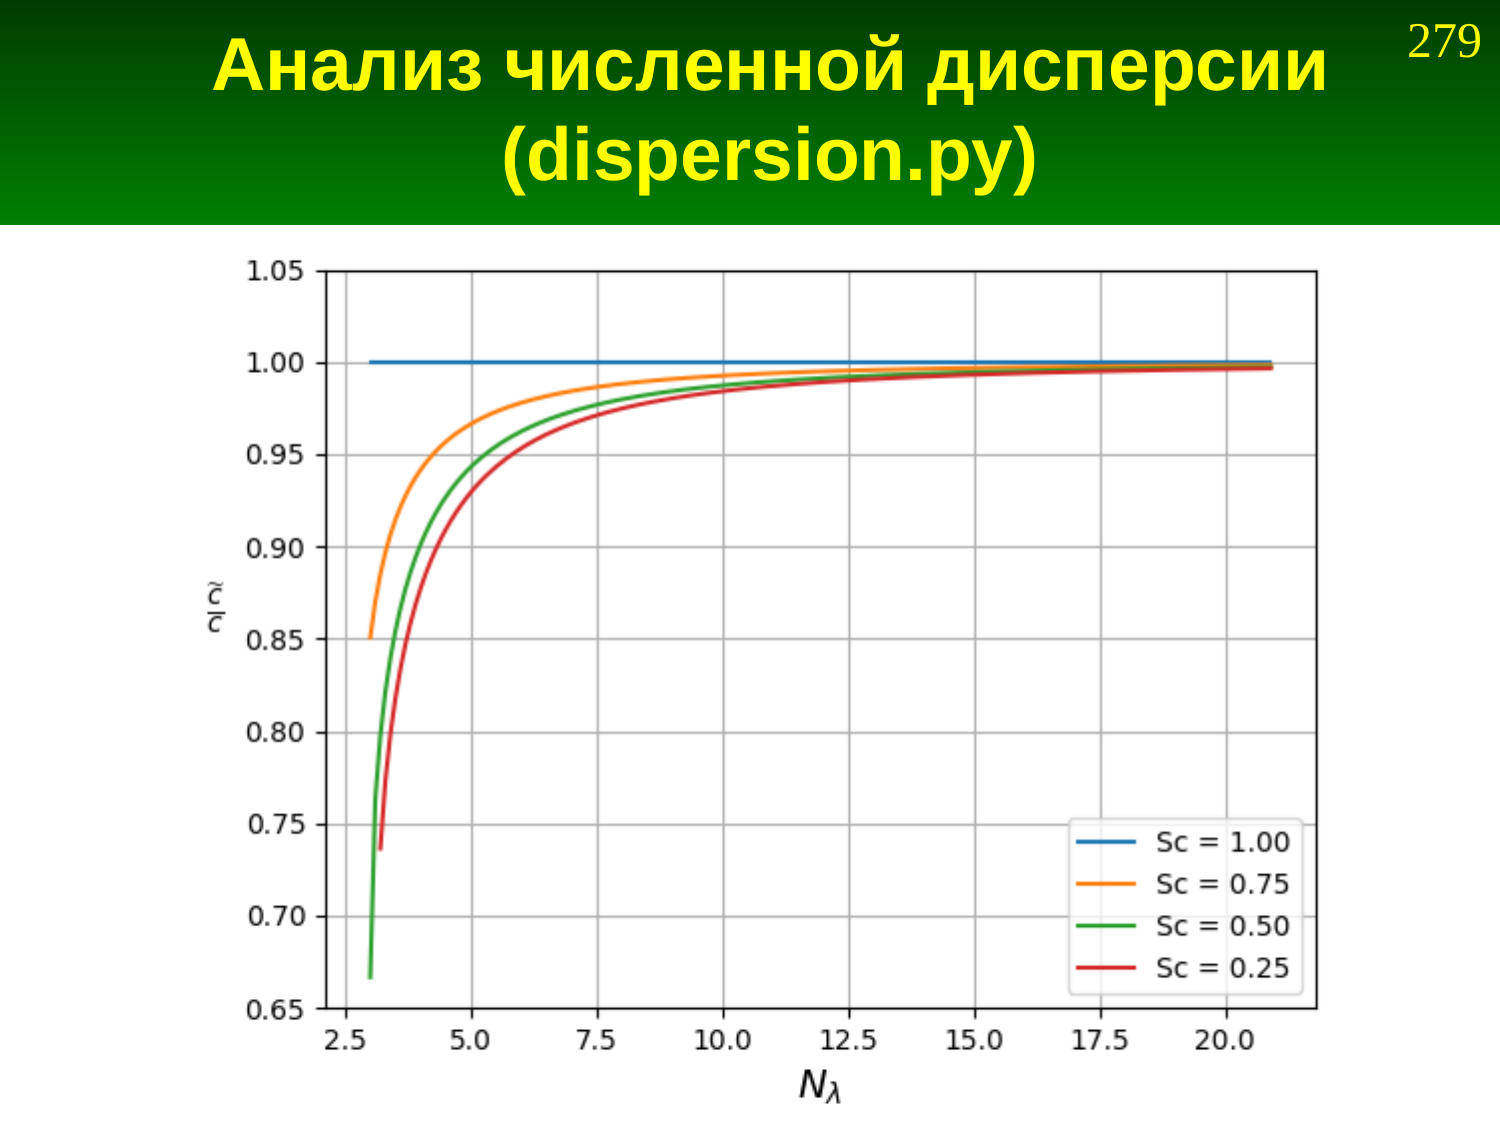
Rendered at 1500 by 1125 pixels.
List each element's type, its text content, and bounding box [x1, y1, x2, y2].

title Анализ численной дисперсии (dispersion.py) [100, 7, 1441, 204]
picture [166, 242, 1334, 1114]
